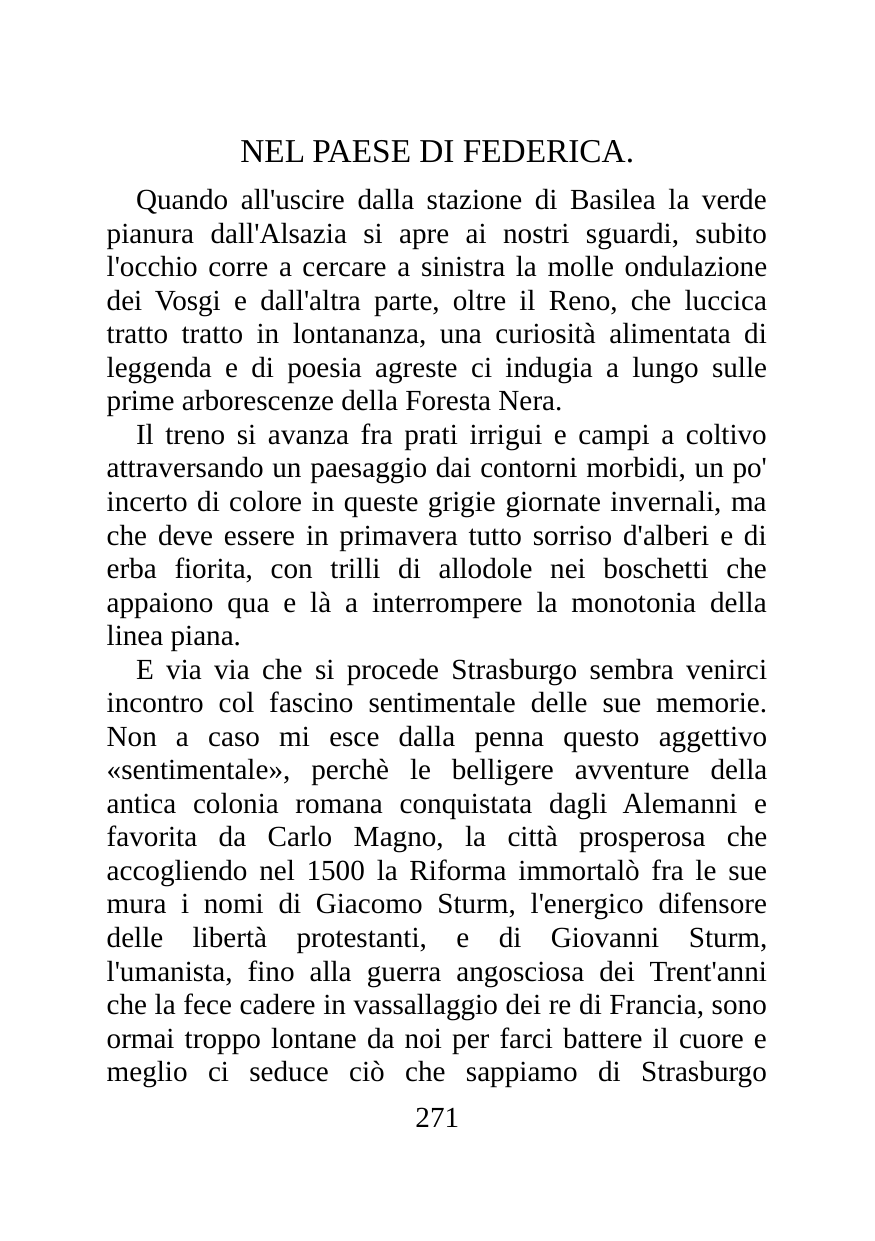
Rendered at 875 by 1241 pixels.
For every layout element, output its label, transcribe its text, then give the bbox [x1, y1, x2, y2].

text Quando all'uscire dalla stazione di Basilea la verde pianura dall'Alsazia si apre ai nostri sguardi, subito l'occhio corre a cercare a sinistra la molle ondulazione dei Vosgi e dall'altra parte, oltre il Reno, che luccica tratto tratto in lontananza, una curiosità alimentata di leggenda e di poesia agreste ci indugia a lungo sulle prime arborescenze della Foresta Nera. [106, 182, 768, 417]
subtitle NEL PAESE DI FEDERICA. [106, 131, 768, 170]
text E via via che si procede Strasburgo sembra venirci incontro col fascino sentimentale delle sue memorie. Non a caso mi esce dalla penna questo aggettivo «sentimentale», perchè le belligere avventure della antica colonia romana conquistata dagli Alemanni e favorita da Carlo Magno, la città prosperosa che accogliendo nel 1500 la Riforma immortalò fra le sue mura i nomi di Giacomo Sturm, l'energico difensore delle libertà protestanti, e di Giovanni Sturm, l'umanista, fino alla guerra angosciosa dei Trent'anni che la fece cadere in vassallaggio dei re di Francia, sono ormai troppo lontane da noi per farci battere il cuore e meglio ci seduce ciò che sappiamo di Strasburgo [106, 652, 768, 1088]
text Il treno si avanza fra prati irrigui e campi a coltivo attraversando un paesaggio dai contorni morbidi, un po' incerto di colore in queste grigie giornate invernali, ma che deve essere in primavera tutto sorriso d'alberi e di erba fiorita, con trilli di allodole nei boschetti che appaiono qua e là a interrompere la monotonia della linea piana. [106, 417, 768, 652]
